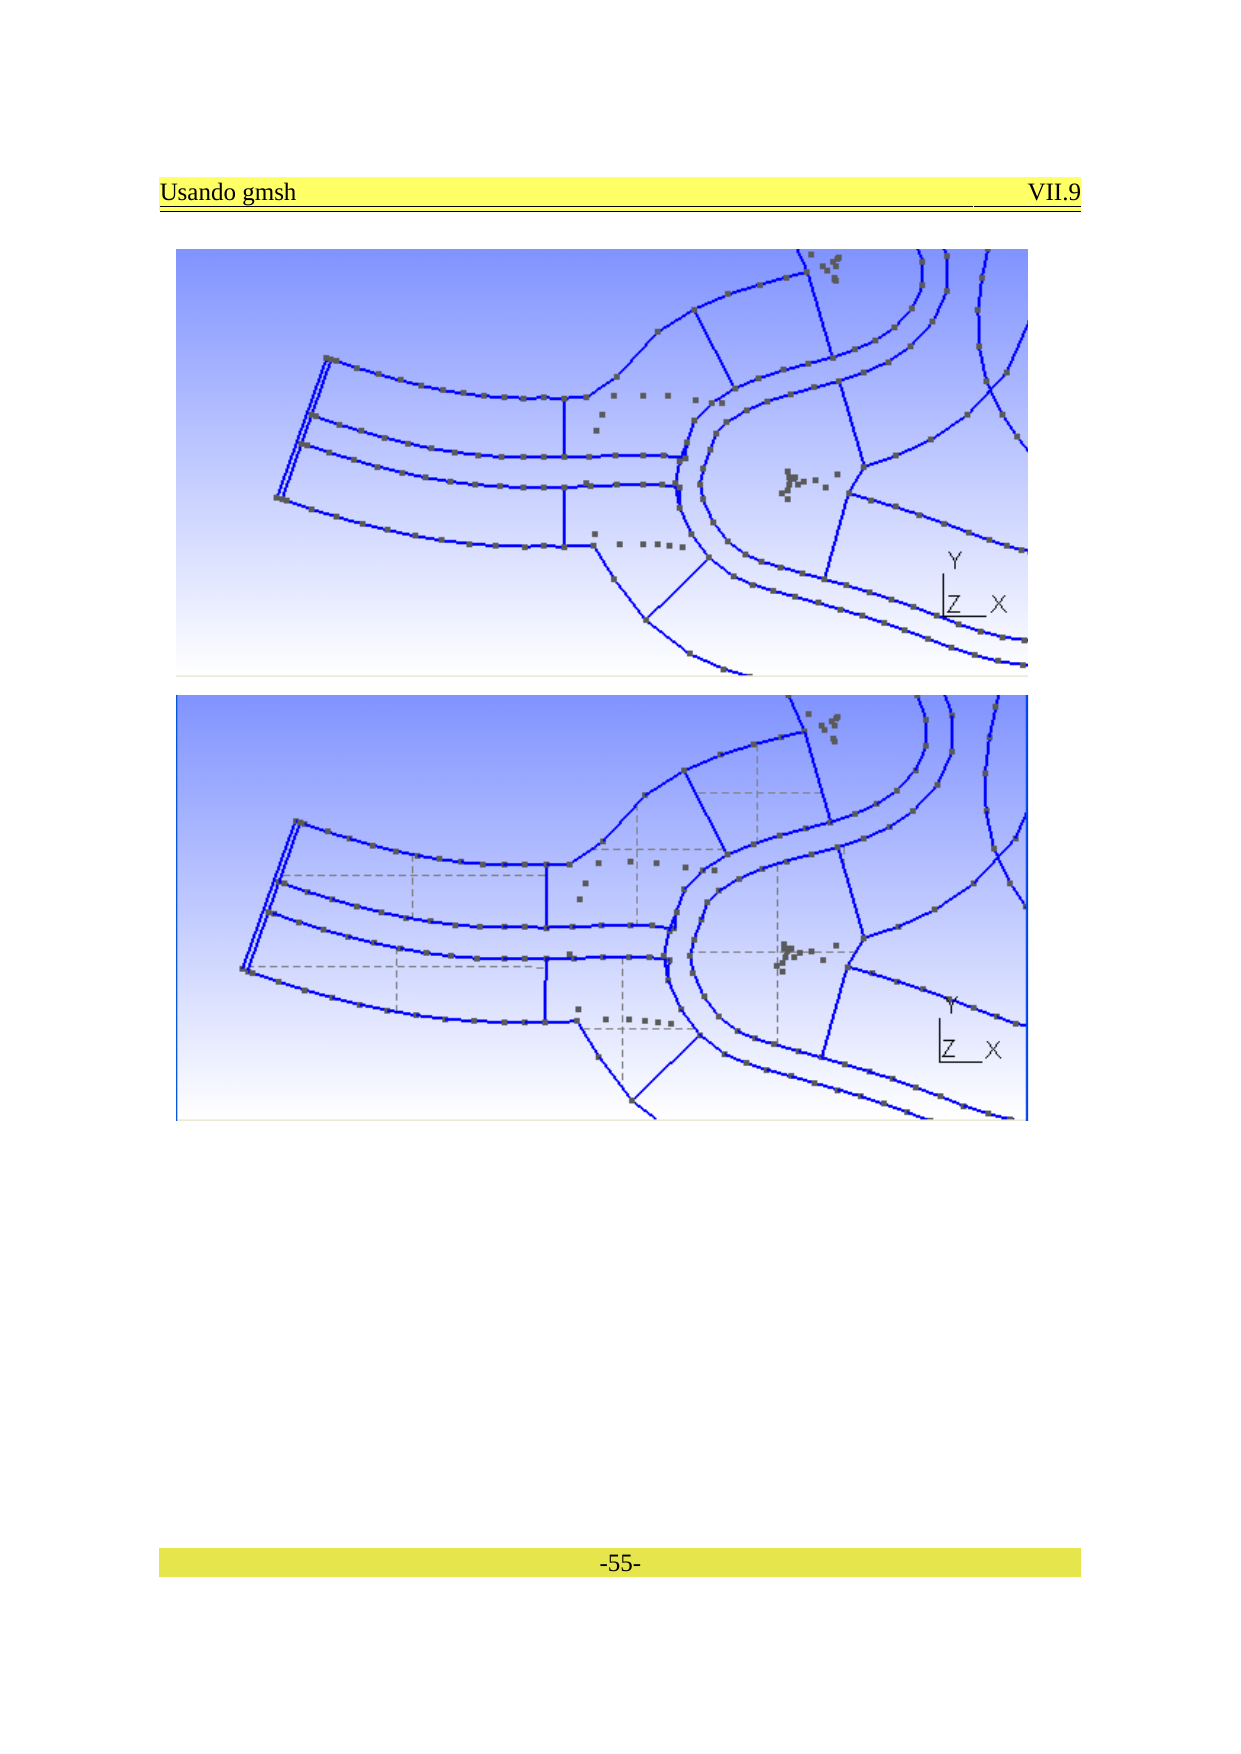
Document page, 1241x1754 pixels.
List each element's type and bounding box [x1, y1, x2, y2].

picture [176, 249, 1028, 677]
picture [176, 695, 1029, 1121]
